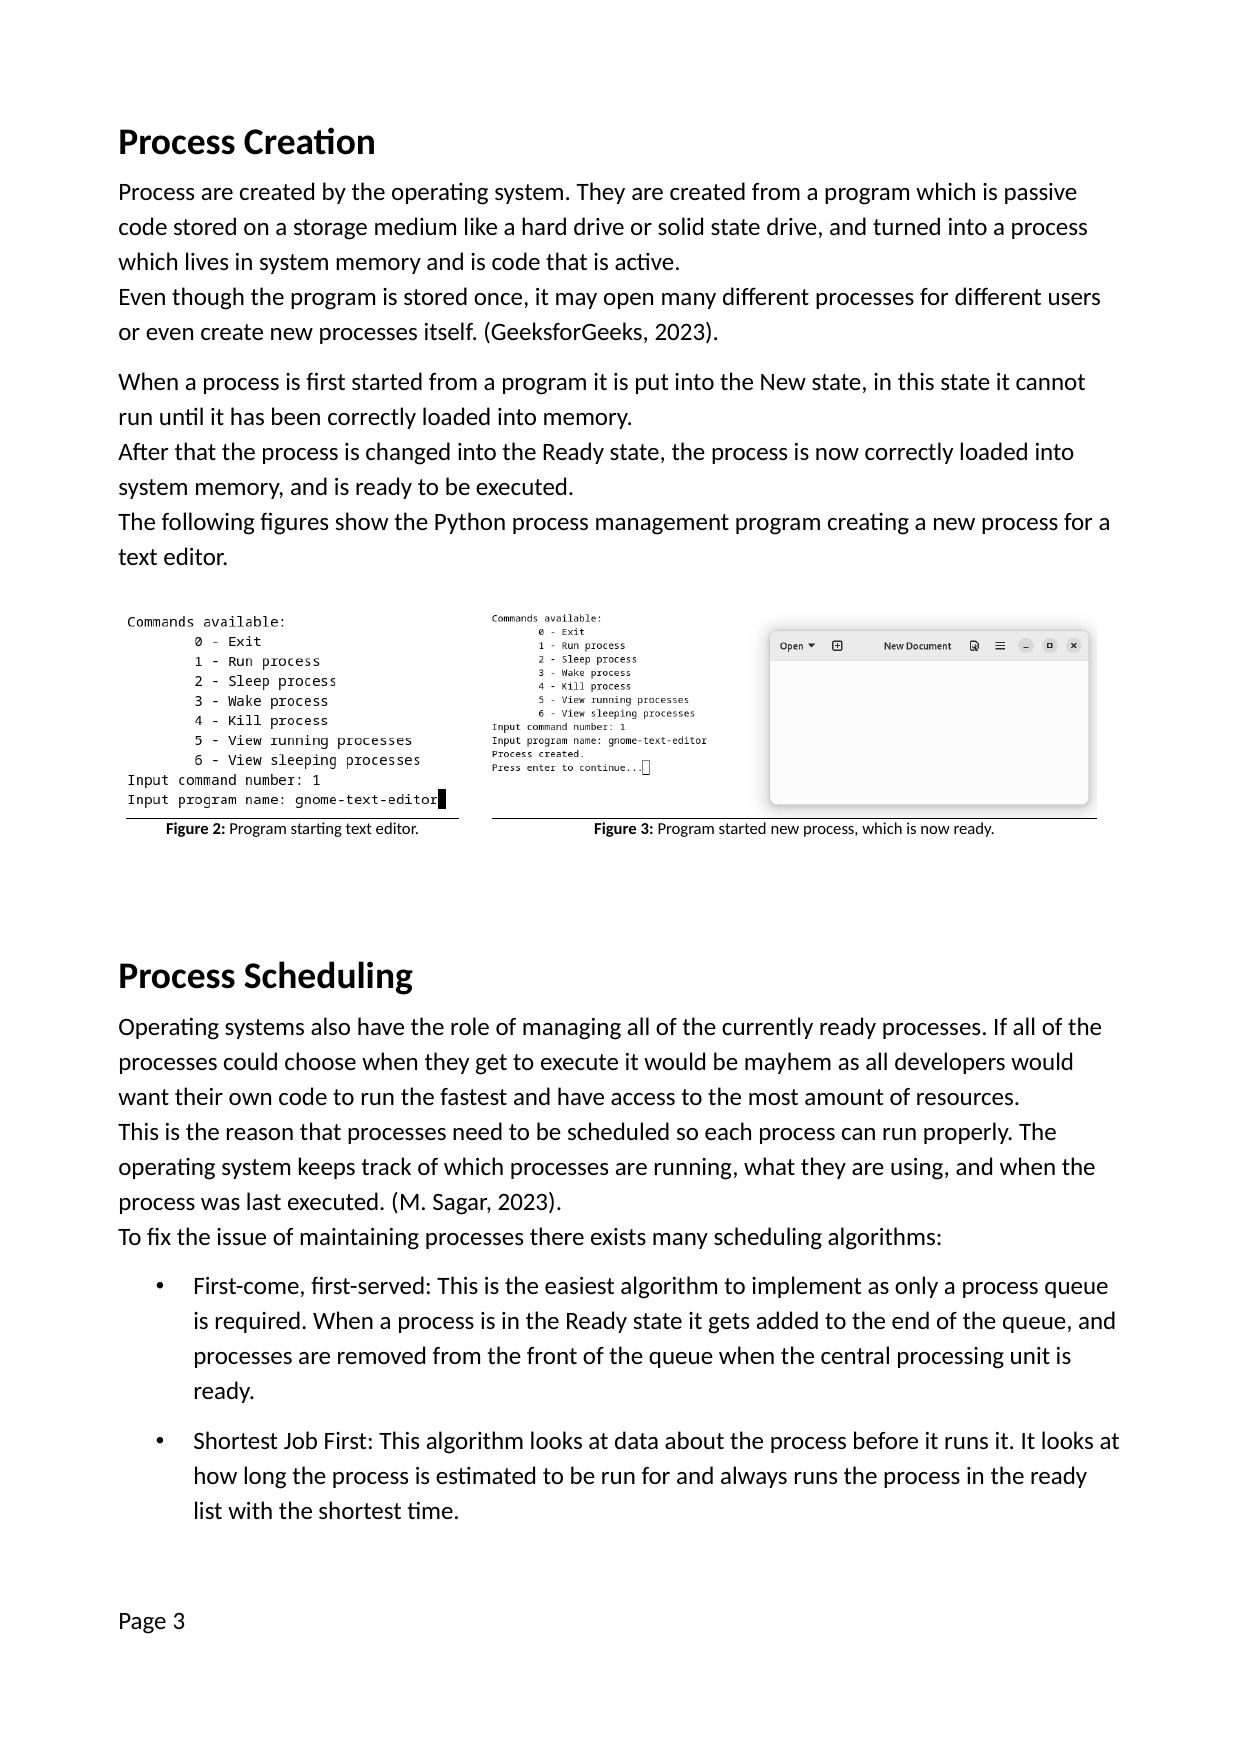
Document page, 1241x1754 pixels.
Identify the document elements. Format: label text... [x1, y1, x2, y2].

subtitle Process Scheduling [118, 952, 1122, 998]
text Operating systems also have the role of managing all of the currently ready processes. If all of the processes could choose when they get to execute it would be mayhem as all developers would want their own code to run the fastest and have access to the most amount of resources. This is the reason that processes need to be scheduled so each process can run properly. The operating system keeps track of which processes are running, what they are using, and when the process was last executed. (M. Sagar, 2023). To fix the issue of maintaining processes there exists many scheduling algorithms: [118, 1011, 1122, 1251]
table_header [118, 591, 467, 878]
text Process are created by the operating system. They are created from a program which is passive code stored on a storage medium like a hard drive or solid state drive, and turned into a process which lives in system memory and is code that is active. Even though the program is stored once, it may open many different processes for different users or even create new processes itself. (GeeksforGeeks, 2023). [118, 176, 1122, 347]
subtitle Process Creation [118, 118, 1122, 164]
table_header [467, 591, 1122, 878]
list Shortest Job First: This algorithm looks at data about the process before it runs it. It looks at how long the process is estimated to be run for and always runs the process in the ready list with the shortest time. [156, 1425, 1122, 1525]
text When a process is first started from a program it is put into the New state, in this state it cannot run until it has been correctly loaded into memory. After that the process is changed into the Ready state, the process is now correctly loaded into system memory, and is ready to be executed. The following figures show the Python process management program creating a new process for a text editor. [118, 366, 1122, 572]
picture [126, 611, 459, 818]
list First-come, first-served: This is the easiest algorithm to implement as only a process queue is required. When a process is in the Ready state it gets added to the end of the queue, and processes are removed from the front of the queue when the central processing unit is ready. [156, 1270, 1122, 1406]
picture [491, 611, 1098, 819]
